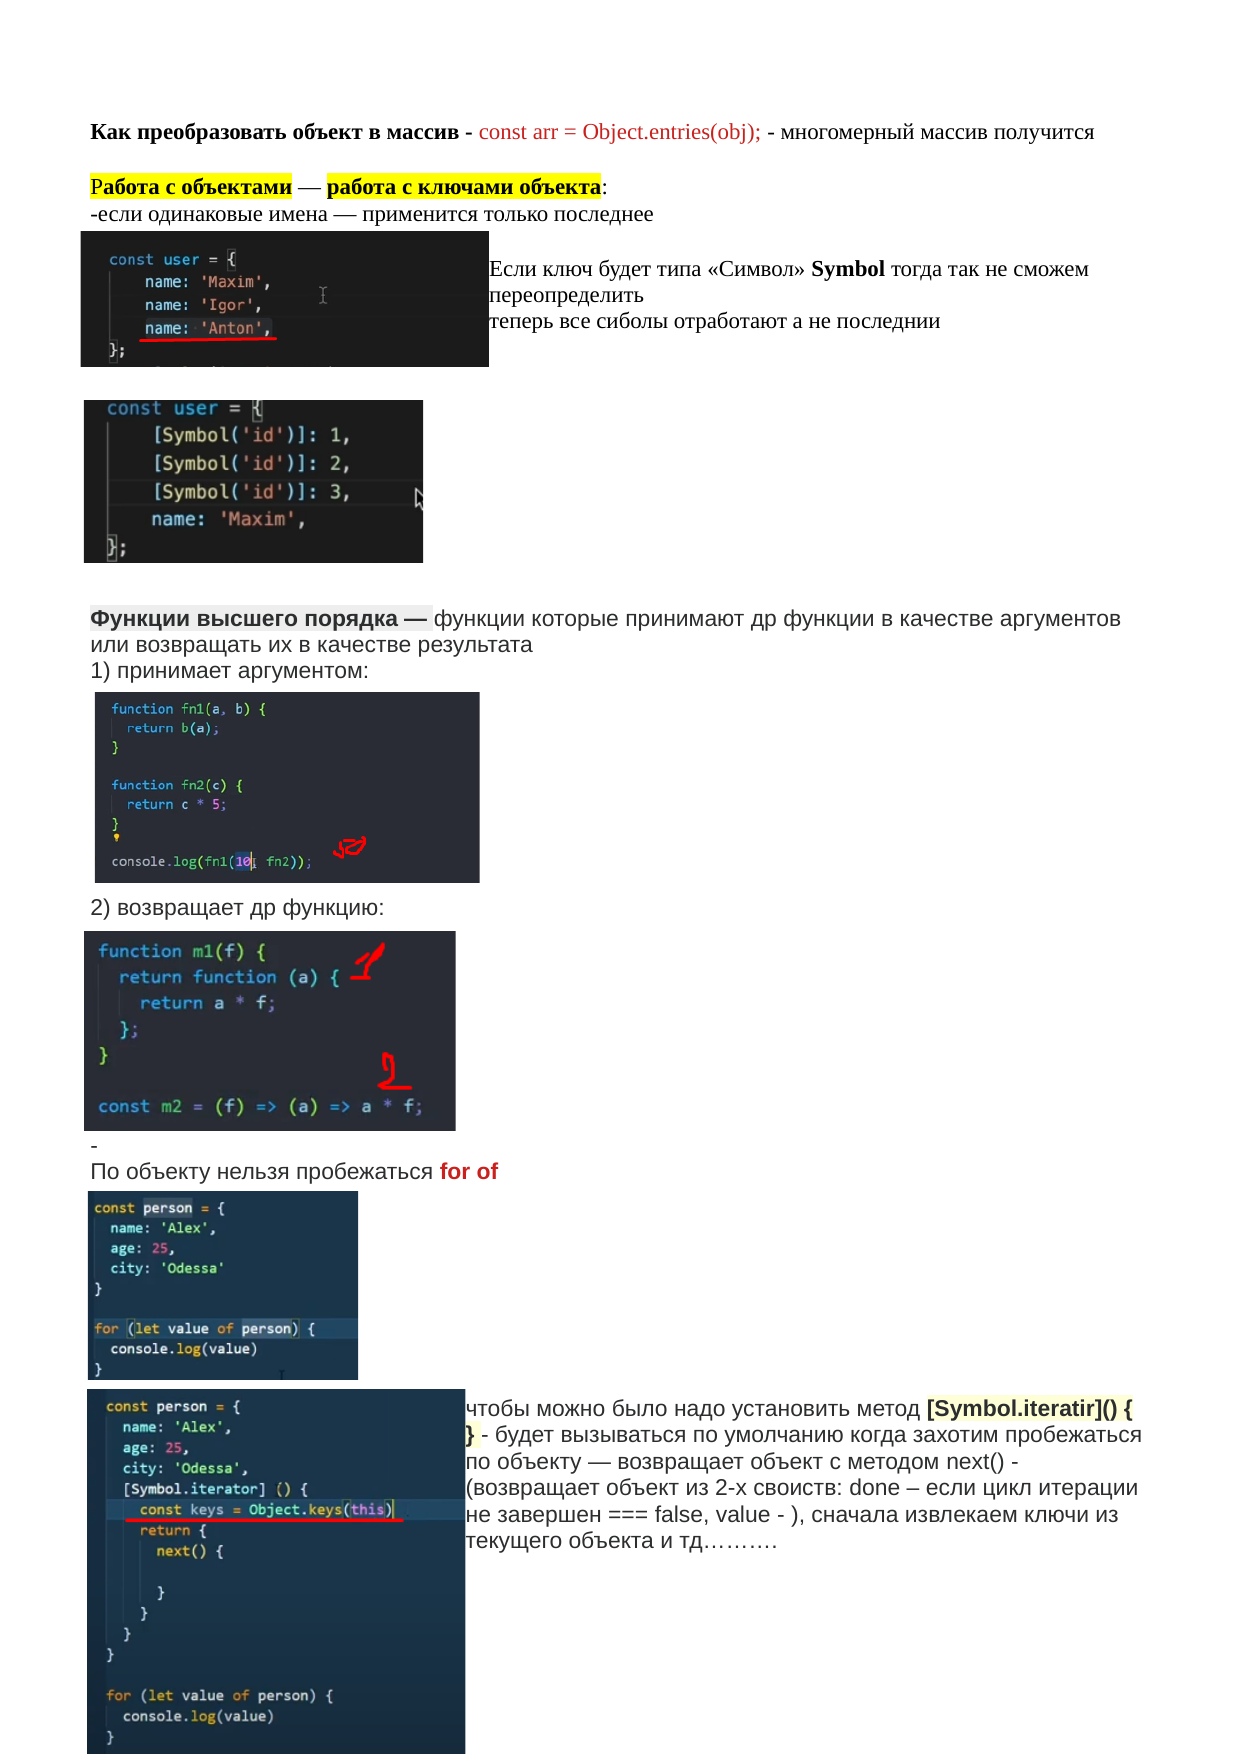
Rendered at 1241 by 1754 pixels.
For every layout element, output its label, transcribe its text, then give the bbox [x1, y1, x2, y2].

picture [80, 231, 489, 367]
picture [83, 400, 424, 563]
picture [87, 1191, 359, 1380]
text Работа с объектами — работа с ключами объекта: [90, 173, 1150, 199]
text 2) возвращает др функцию: [90, 894, 1150, 921]
text теперь все сиболы отработают а не последнии [489, 307, 1150, 334]
text Функции высшего порядка — функции которые принимают др функции в качестве аргументов [90, 604, 1150, 631]
text 1) принимает аргументом: [90, 657, 1150, 683]
picture [94, 692, 480, 883]
picture [84, 931, 456, 1131]
picture [87, 1389, 466, 1754]
text -если одинаковые имена — применится только последнее [90, 199, 1150, 226]
text - [90, 1132, 1150, 1158]
text Как преобразовать объект в массив - const arr = Object.entries(obj); - многомерный массив получится [90, 118, 1150, 144]
text По объекту нельзя пробежаться for of [90, 1158, 1150, 1184]
text чтобы можно было надо установить метод [Symbol.iteratir]() { [466, 1395, 1150, 1421]
text } - будет вызываться по умолчанию когда захотим пробежаться по объекту — возвращает объект с методом next() - (возвращает объект из 2-х своиств: done – если цикл итерации не завершен === false, value - ), сначала извлекаем ключи из текущего объекта и тд………. [466, 1421, 1150, 1553]
text Если ключ будет типа «Символ» Symbol тогда так не сможем переопределить [489, 255, 1150, 307]
text или возвращать их в качестве результата [90, 631, 1150, 657]
